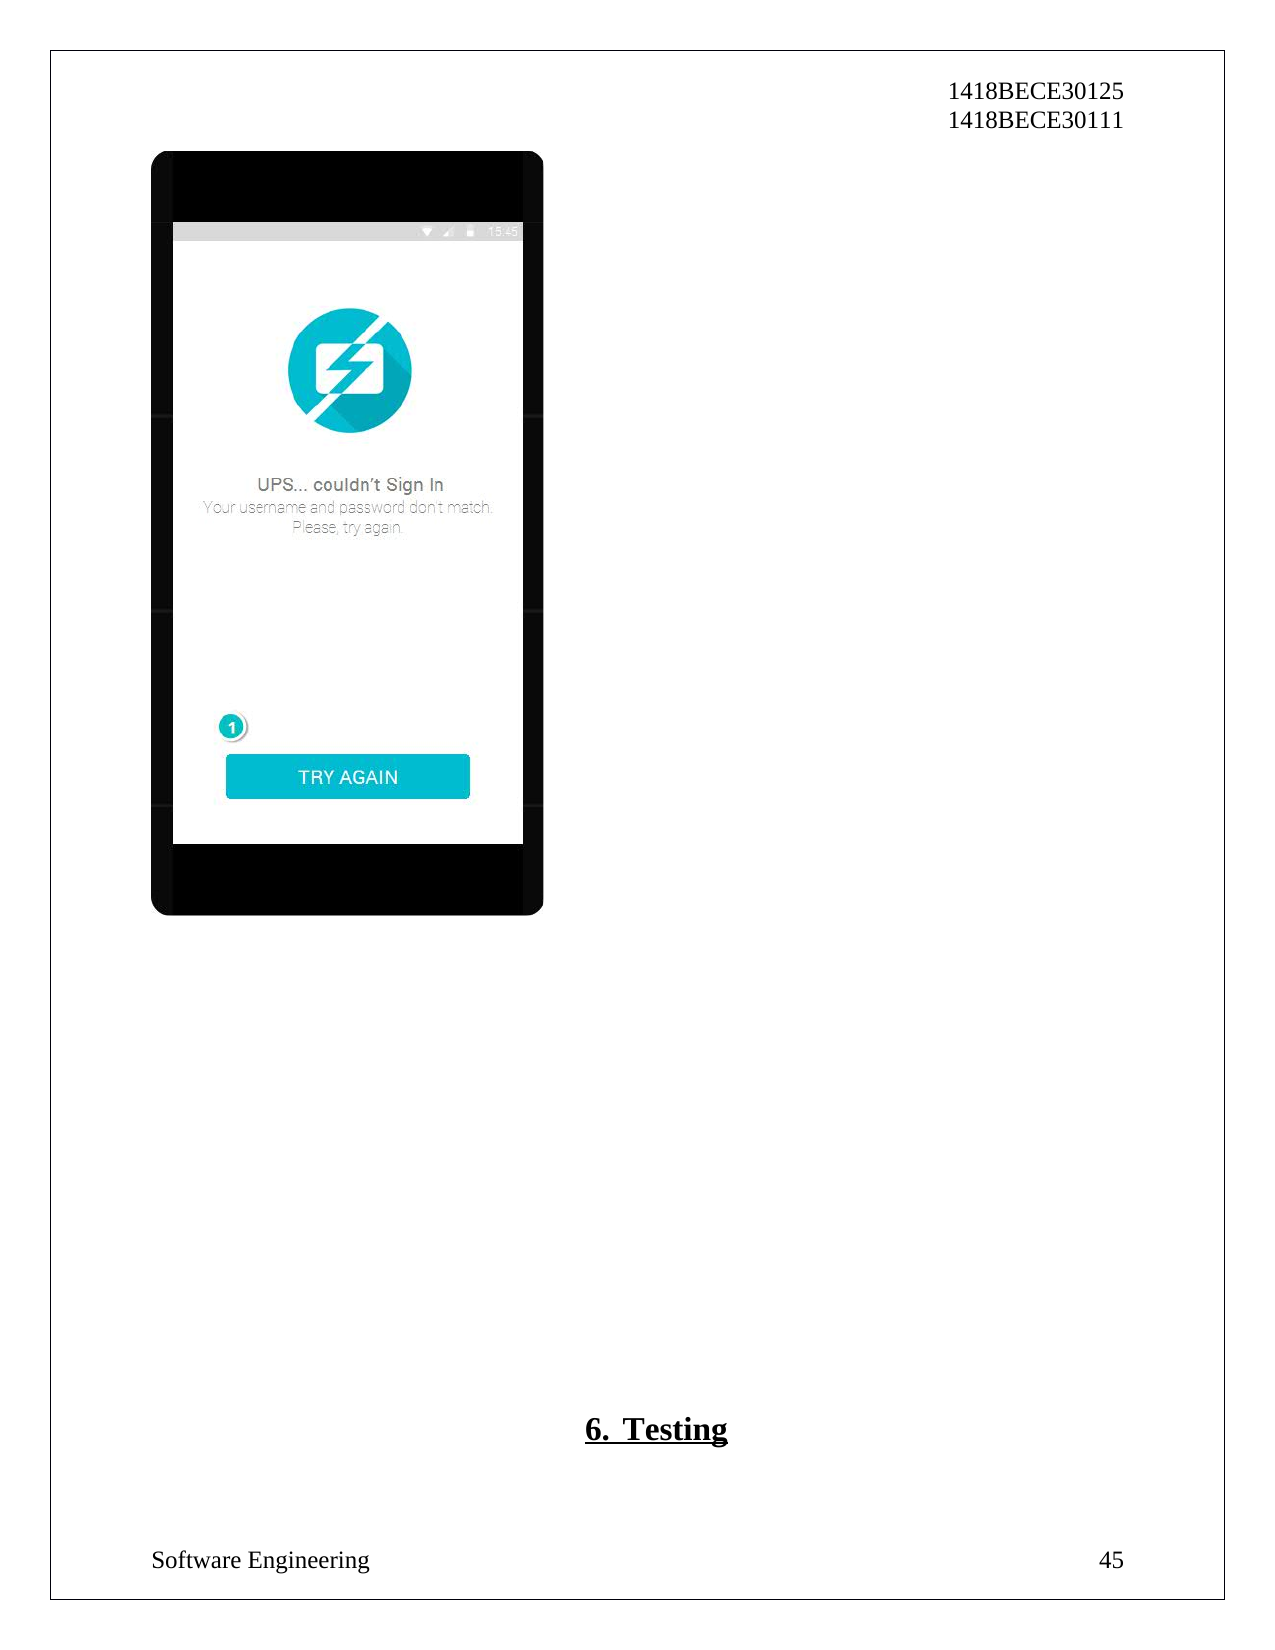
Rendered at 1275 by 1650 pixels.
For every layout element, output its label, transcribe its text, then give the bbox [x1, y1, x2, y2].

picture [151, 151, 544, 916]
list Testing [188, 1409, 1124, 1447]
